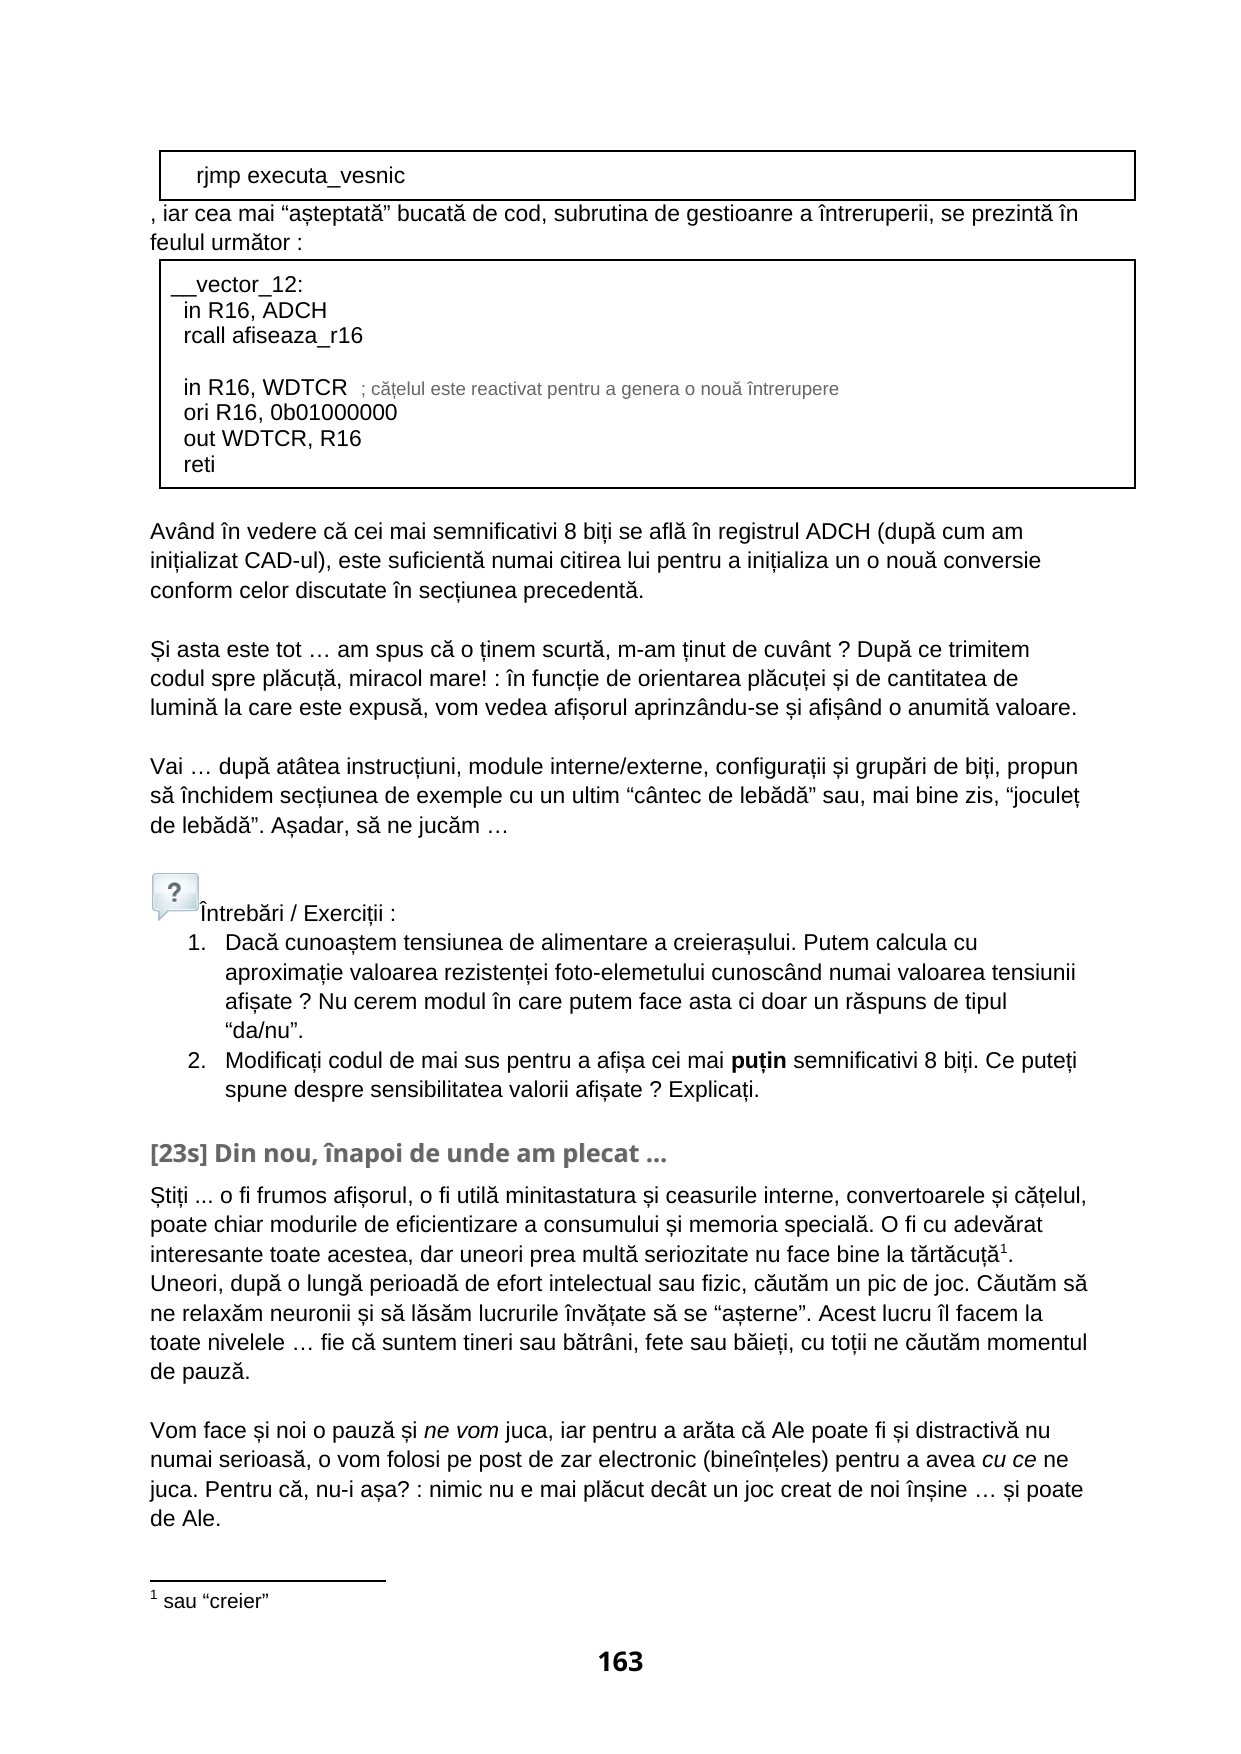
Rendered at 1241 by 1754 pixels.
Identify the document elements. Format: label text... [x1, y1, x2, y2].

list Dacă cunoaștem tensiunea de alimentare a creierașului. Putem calcula cu aproximație valoarea rezistenței foto-elemetului cunoscând numai valoarea tensiunii afișate ? Nu cerem modul în care putem face asta ci doar un răspuns de tipul “da/nu”. [187, 930, 1091, 1044]
text Întrebări / Exerciții : [150, 897, 1091, 926]
subtitle [23s] Din nou, înapoi de unde am plecat … [150, 1135, 1091, 1169]
table_header __vector_12: in R16, ADCH rcall afiseaza_r16 in R16, WDTCR ; cățelul este reactivat pentru a genera o nouă întrerupere ori R16, 0b01000000 out WDTCR, R16 reti [161, 261, 1134, 487]
picture [150, 871, 200, 922]
list Modificați codul de mai sus pentru a afișa cei mai puțin semnificativi 8 biți. Ce puteți spune despre sensibilitatea valorii afișate ? Explicați. [187, 1047, 1091, 1102]
text Știți ... o fi frumos afișorul, o fi utilă minitastatura și ceasurile interne, convertoarele și cățelul, poate chiar modurile de eficientizare a consumului și memoria specială. O fi cu adevărat interesante toate acestea, dar uneori prea multă seriozitate nu face bine la tărtăcuță. Uneori, după o lungă perioadă de efort intelectual sau fizic, căutăm un pic de joc. Căutăm să ne relaxăm neuronii și să lăsăm lucrurile învățate să se “așterne”. Acest lucru îl facem la toate nivelele … fie că suntem tineri sau bătrâni, fete sau băieți, cu toții ne căutăm momentul de pauză. [150, 1183, 1091, 1385]
table_header rjmp executa_vesnic [161, 152, 1134, 198]
text Vai … după atâtea instrucțiuni, module interne/externe, configurații și grupări de biți, propun să închidem secțiunea de exemple cu un ultim “cântec de lebădă” sau, mai bine zis, “joculeț de lebădă”. Așadar, să ne jucăm … [150, 754, 1091, 838]
text Având în vedere că cei mai semnificativi 8 biți se află în registrul ADCH (după cum am inițializat CAD-ul), este suficientă numai citirea lui pentru a inițializa un o nouă conversie conform celor discutate în secțiunea precedentă. [150, 519, 1091, 603]
text , iar cea mai “așteptată” bucată de cod, subrutina de gestioanre a întreruperii, se prezintă în feulul următor : [150, 201, 1091, 256]
text Vom face și noi o pauză și ne vom juca, iar pentru a arăta că Ale poate fi și distractivă nu numai serioasă, o vom folosi pe post de zar electronic (bineînțeles) pentru a avea cu ce ne juca. Pentru că, nu-i așa? : nimic nu e mai plăcut decât un joc creat de noi înșine … și poate de Ale. [150, 1418, 1091, 1532]
text Și asta este tot … am spus că o ținem scurtă, m-am ținut de cuvânt ? După ce trimitem codul spre plăcuță, miracol mare! : în funcție de orientarea plăcuței și de cantitatea de lumină la care este expusă, vom vedea afișorul aprinzându-se și afișând o anumită valoare. [150, 636, 1091, 721]
text sau “creier” [150, 1587, 1091, 1613]
